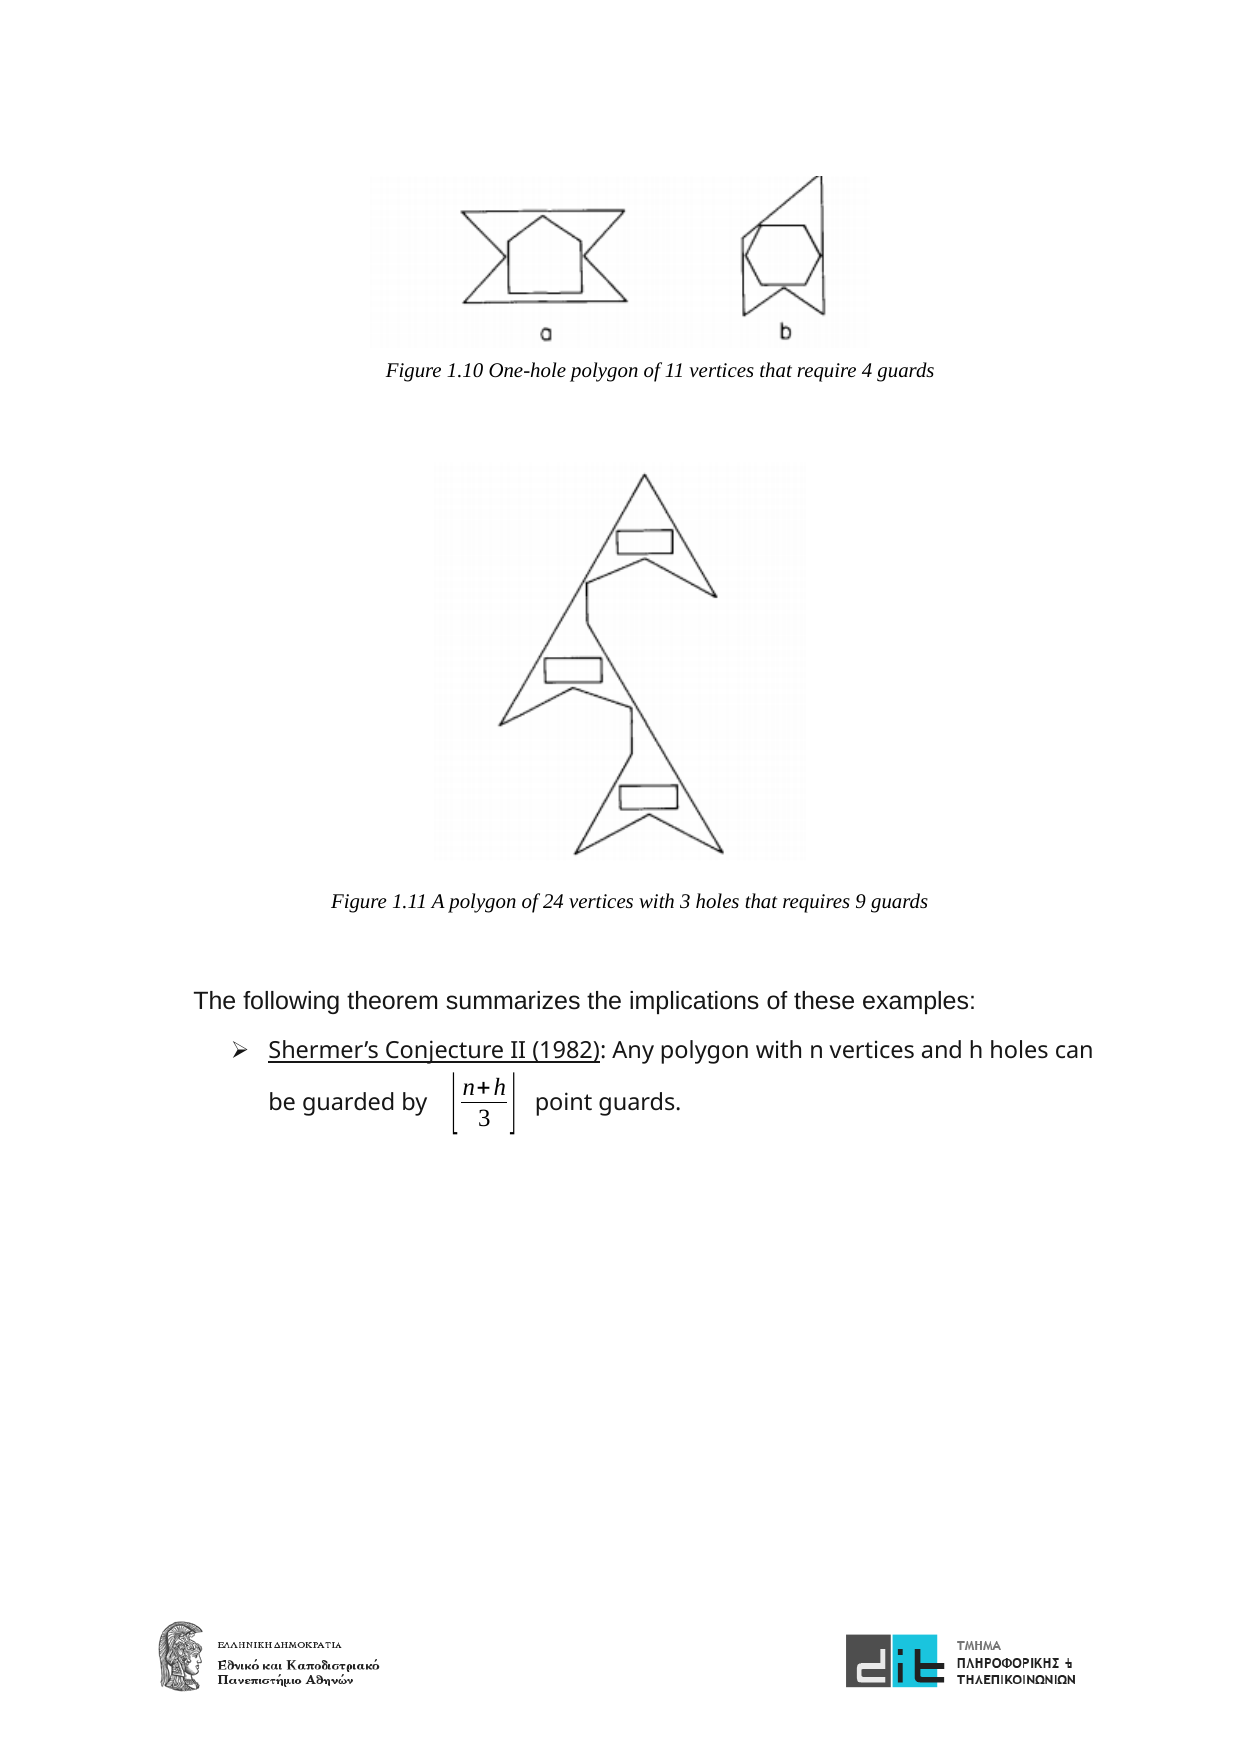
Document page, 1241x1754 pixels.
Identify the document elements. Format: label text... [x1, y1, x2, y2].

list Shermer’s Conjecture II (1982): Any polygon with n vertices and h holes can be guarded by point guards. [231, 1034, 1122, 1135]
picture [370, 176, 870, 348]
picture [434, 462, 807, 861]
text The following theorem summarizes the implications of these examples: [118, 986, 1122, 1015]
picture [118, 1607, 1123, 1708]
